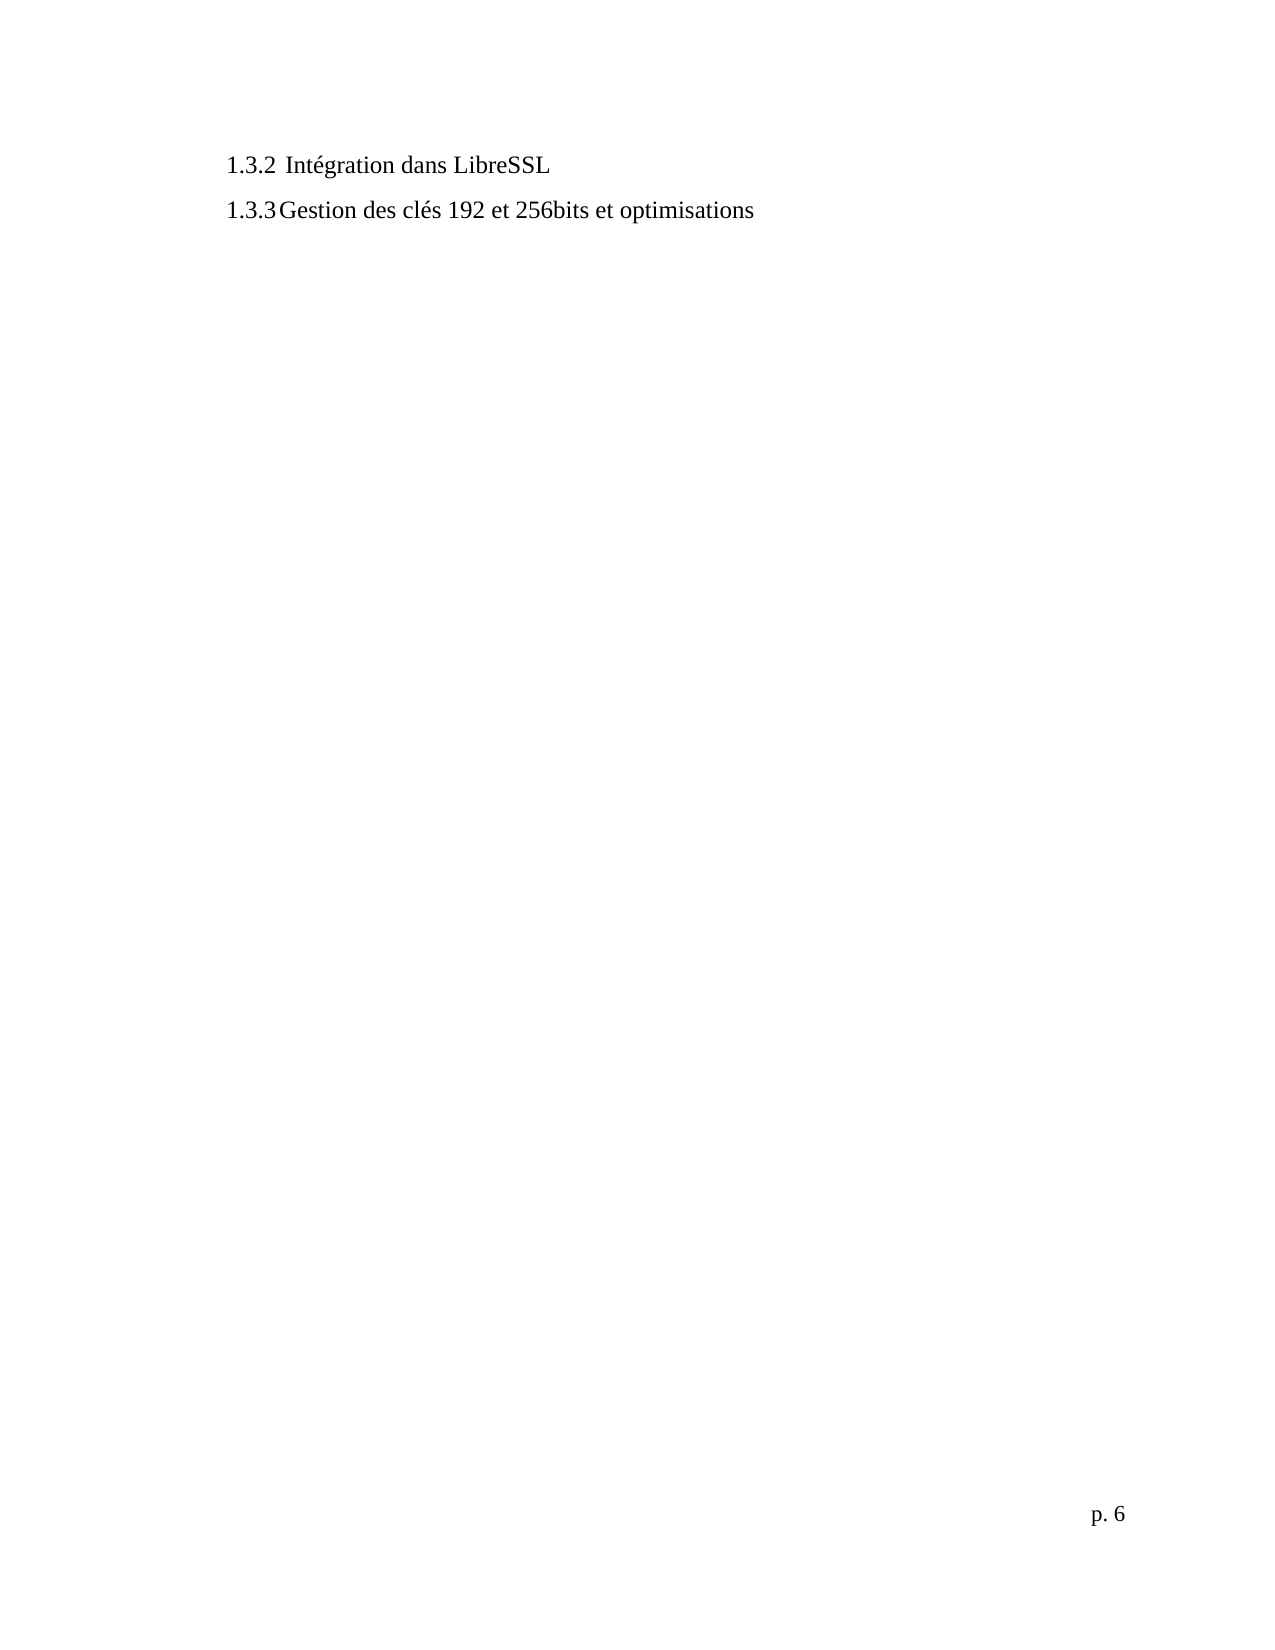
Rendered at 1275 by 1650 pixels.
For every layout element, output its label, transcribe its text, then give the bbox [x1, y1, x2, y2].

subtitle Intégration dans LibreSSL [150, 150, 1125, 179]
subtitle Gestion des clés 192 et 256bits et optimisations [150, 195, 1125, 223]
